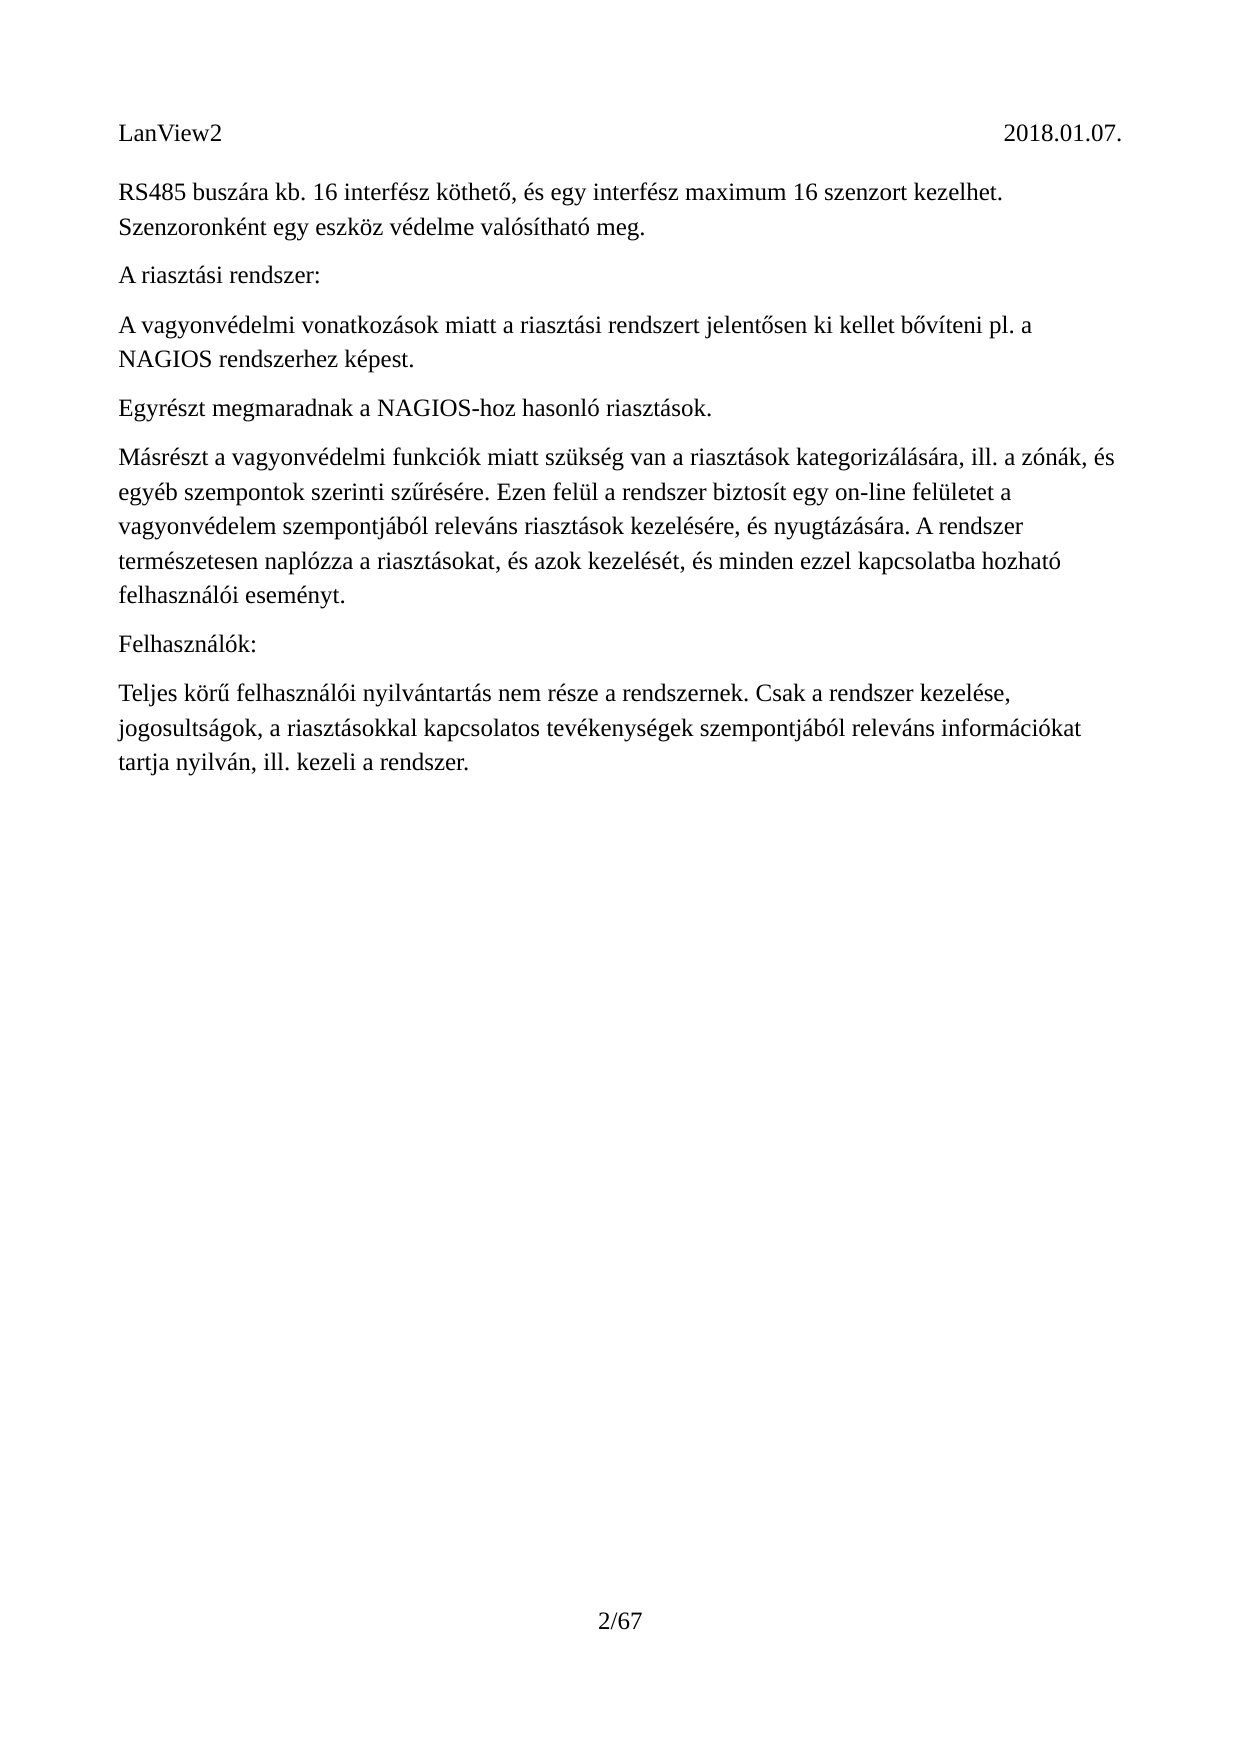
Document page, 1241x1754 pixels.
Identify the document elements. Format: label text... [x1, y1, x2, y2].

text A vagyonvédelmi vonatkozások miatt a riasztási rendszert jelentősen ki kellet bővíteni pl. a NAGIOS rendszerhez képest. [118, 310, 1122, 373]
text A riasztási rendszer: [118, 261, 1122, 289]
text RS485 buszára kb. 16 interfész köthető, és egy interfész maximum 16 szenzort kezelhet. Szenzoronként egy eszköz védelme valósítható meg. [118, 177, 1122, 240]
text Teljes körű felhasználói nyilvántartás nem része a rendszernek. Csak a rendszer kezelése, jogosultságok, a riasztásokkal kapcsolatos tevékenységek szempontjából releváns információkat tartja nyilván, ill. kezeli a rendszer. [118, 678, 1122, 776]
text Egyrészt megmaradnak a NAGIOS-hoz hasonló riasztások. [118, 393, 1122, 422]
text Felhasználók: [118, 629, 1122, 658]
text Másrészt a vagyonvédelmi funkciók miatt szükség van a riasztások kategorizálására, ill. a zónák, és egyéb szempontok szerinti szűrésére. Ezen felül a rendszer biztosít egy on-line felületet a vagyonvédelem szempontjából releváns riasztások kezelésére, és nyugtázására. A rendszer természetesen naplózza a riasztásokat, és azok kezelését, és minden ezzel kapcsolatba hozható felhasználói eseményt. [118, 442, 1122, 609]
